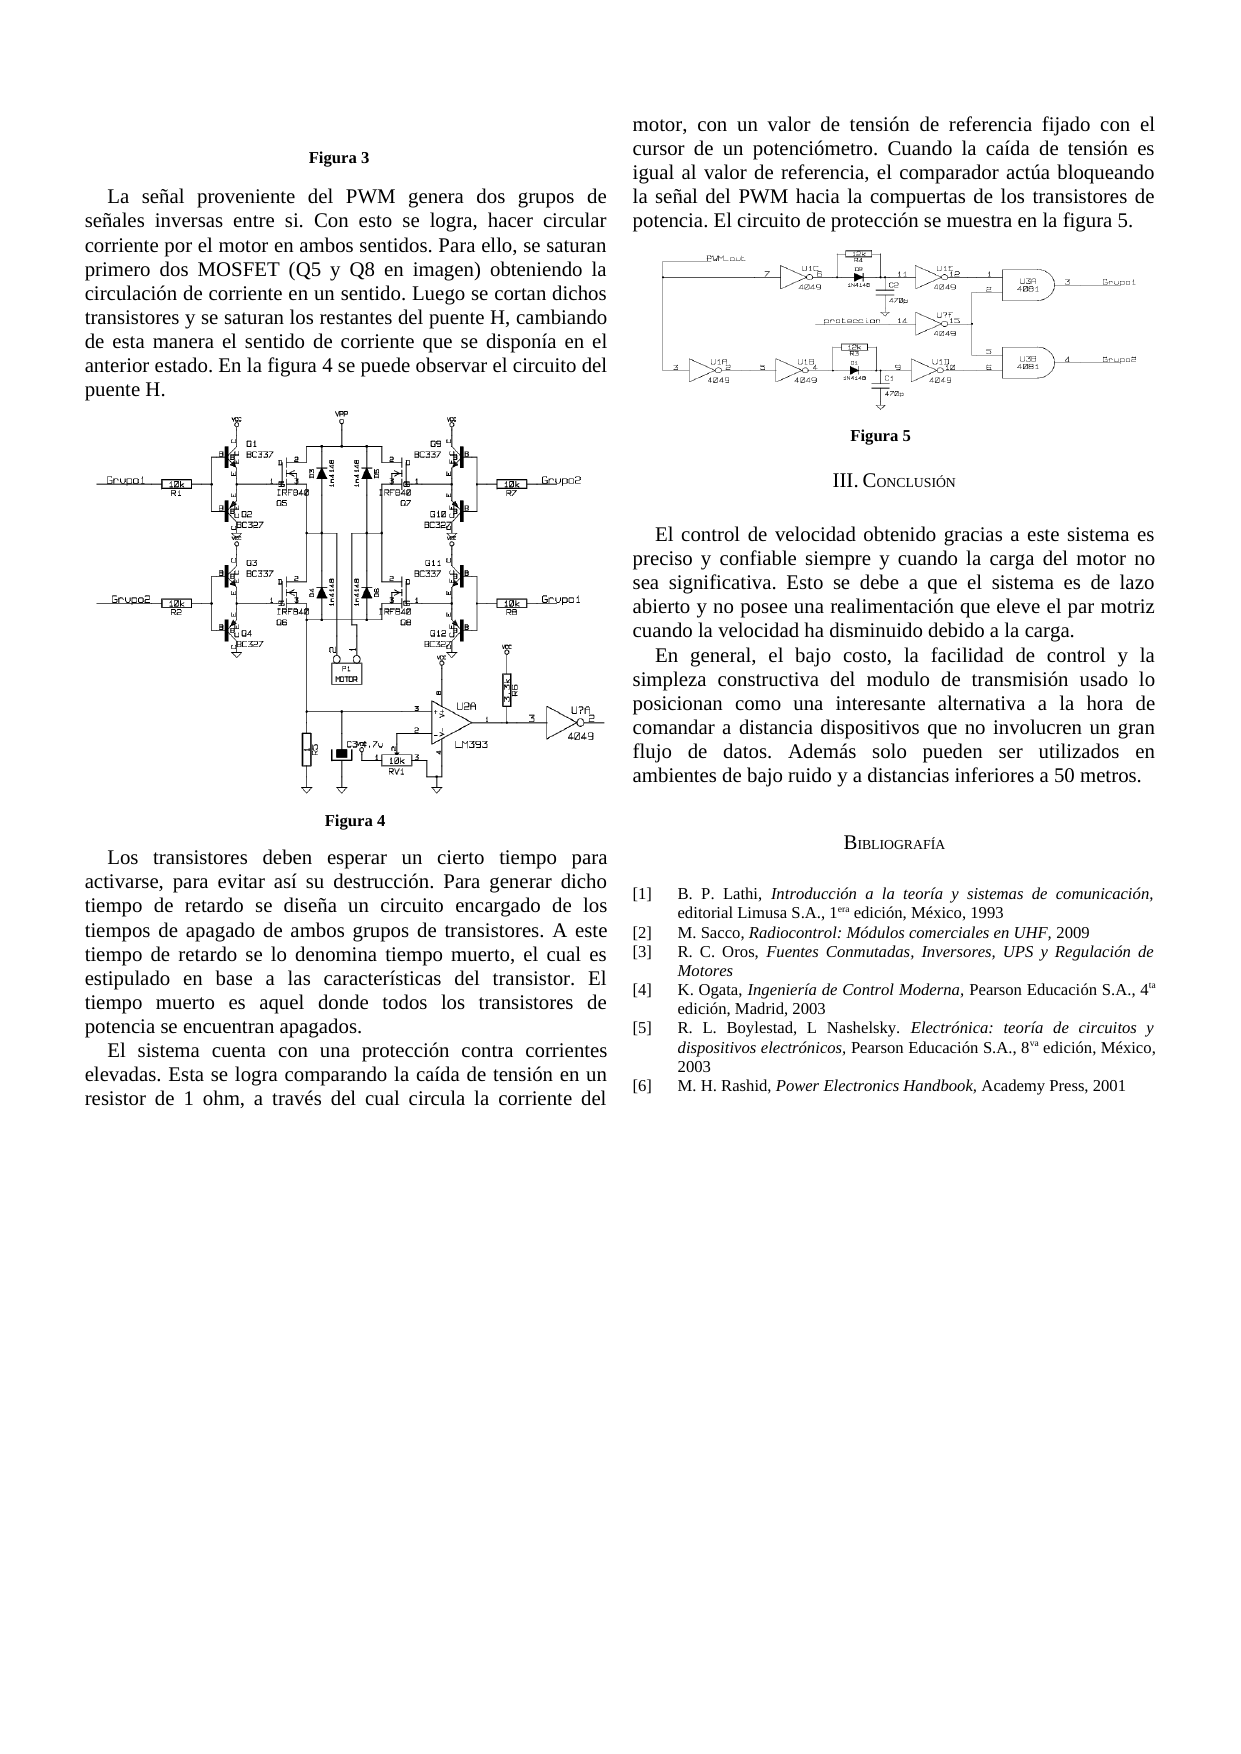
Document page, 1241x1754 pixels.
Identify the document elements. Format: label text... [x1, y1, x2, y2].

list B. P. Lathi, Introducción a la teoría y sistemas de comunicación, editorial Limusa S.A., 1era edición, México, 1993 [632, 884, 1156, 922]
picture [86, 404, 605, 798]
text El control de velocidad obtenido gracias a este sistema es preciso y confiable siempre y cuando la carga del motor no sea significativa. Esto se debe a que el sistema es de lazo abierto y no posee una realimentación que eleve el par motriz cuando la velocidad ha disminuido debido a la carga. [632, 522, 1156, 642]
text El sistema cuenta con una protección contra corrientes elevadas. Esta se logra comparando la caída de tensión en un resistor de 1 ohm, a través del cual circula la corriente del [84, 1038, 608, 1110]
text La señal proveniente del PWM genera dos grupos de señales inversas entre si. Con esto se logra, hacer circular corriente por el motor en ambos sentidos. Para ello, se saturan primero dos MOSFET (Q5 y Q8 en imagen) obteniendo la circulación de corriente en un sentido. Luego se cortan dichos transistores y se saturan los restantes del puente H, cambiando de esta manera el sentido de corriente que se disponía en el anterior estado. En la figura 4 se puede observar el circuito del puente H. [84, 184, 608, 401]
subtitle Bibliografía [632, 830, 1156, 854]
list K. Ogata, Ingeniería de Control Moderna, Pearson Educación S.A., 4ta edición, Madrid, 2003 [632, 980, 1156, 1018]
list M. H. Rashid, Power Electronics Handbook, Academy Press, 2001 [632, 1076, 1156, 1095]
list R. C. Oros, Fuentes Conmutadas, Inversores, UPS y Regulación de Motores [632, 942, 1156, 980]
text motor, con un valor de tensión de referencia fijado con el cursor de un potenciómetro. Cuando la caída de tensión es igual al valor de referencia, el comparador actúa bloqueando la señal del PWM hacia la compuertas de los transistores de potencia. El circuito de protección se muestra en la figura 5. [632, 112, 1156, 232]
picture [661, 247, 1143, 413]
list M. Sacco, Radiocontrol: Módulos comerciales en UHF, 2009 [632, 922, 1156, 942]
subtitle Conclusión [632, 468, 1156, 492]
text Los transistores deben esperar un cierto tiempo para activarse, para evitar así su destrucción. Para generar dicho tiempo de retardo se diseña un circuito encargado de los tiempos de apagado de ambos grupos de transistores. A este tiempo de retardo se lo denomina tiempo muerto, el cual es estipulado en base a las características del transistor. El tiempo muerto es aquel donde todos los transistores de potencia se encuentran apagados. [84, 845, 608, 1038]
list R. L. Boylestad, L Nashelsky. Electrónica: teoría de circuitos y dispositivos electrónicos, Pearson Educación S.A., 8va edición, México, 2003 [632, 1018, 1156, 1076]
text En general, el bajo costo, la facilidad de control y la simpleza constructiva del modulo de transmisión usado lo posicionan como una interesante alternativa a la hora de comandar a distancia dispositivos que no involucren un gran flujo de datos. Además solo pueden ser utilizados en ambientes de bajo ruido y a distancias inferiores a 50 metros. [632, 642, 1156, 787]
